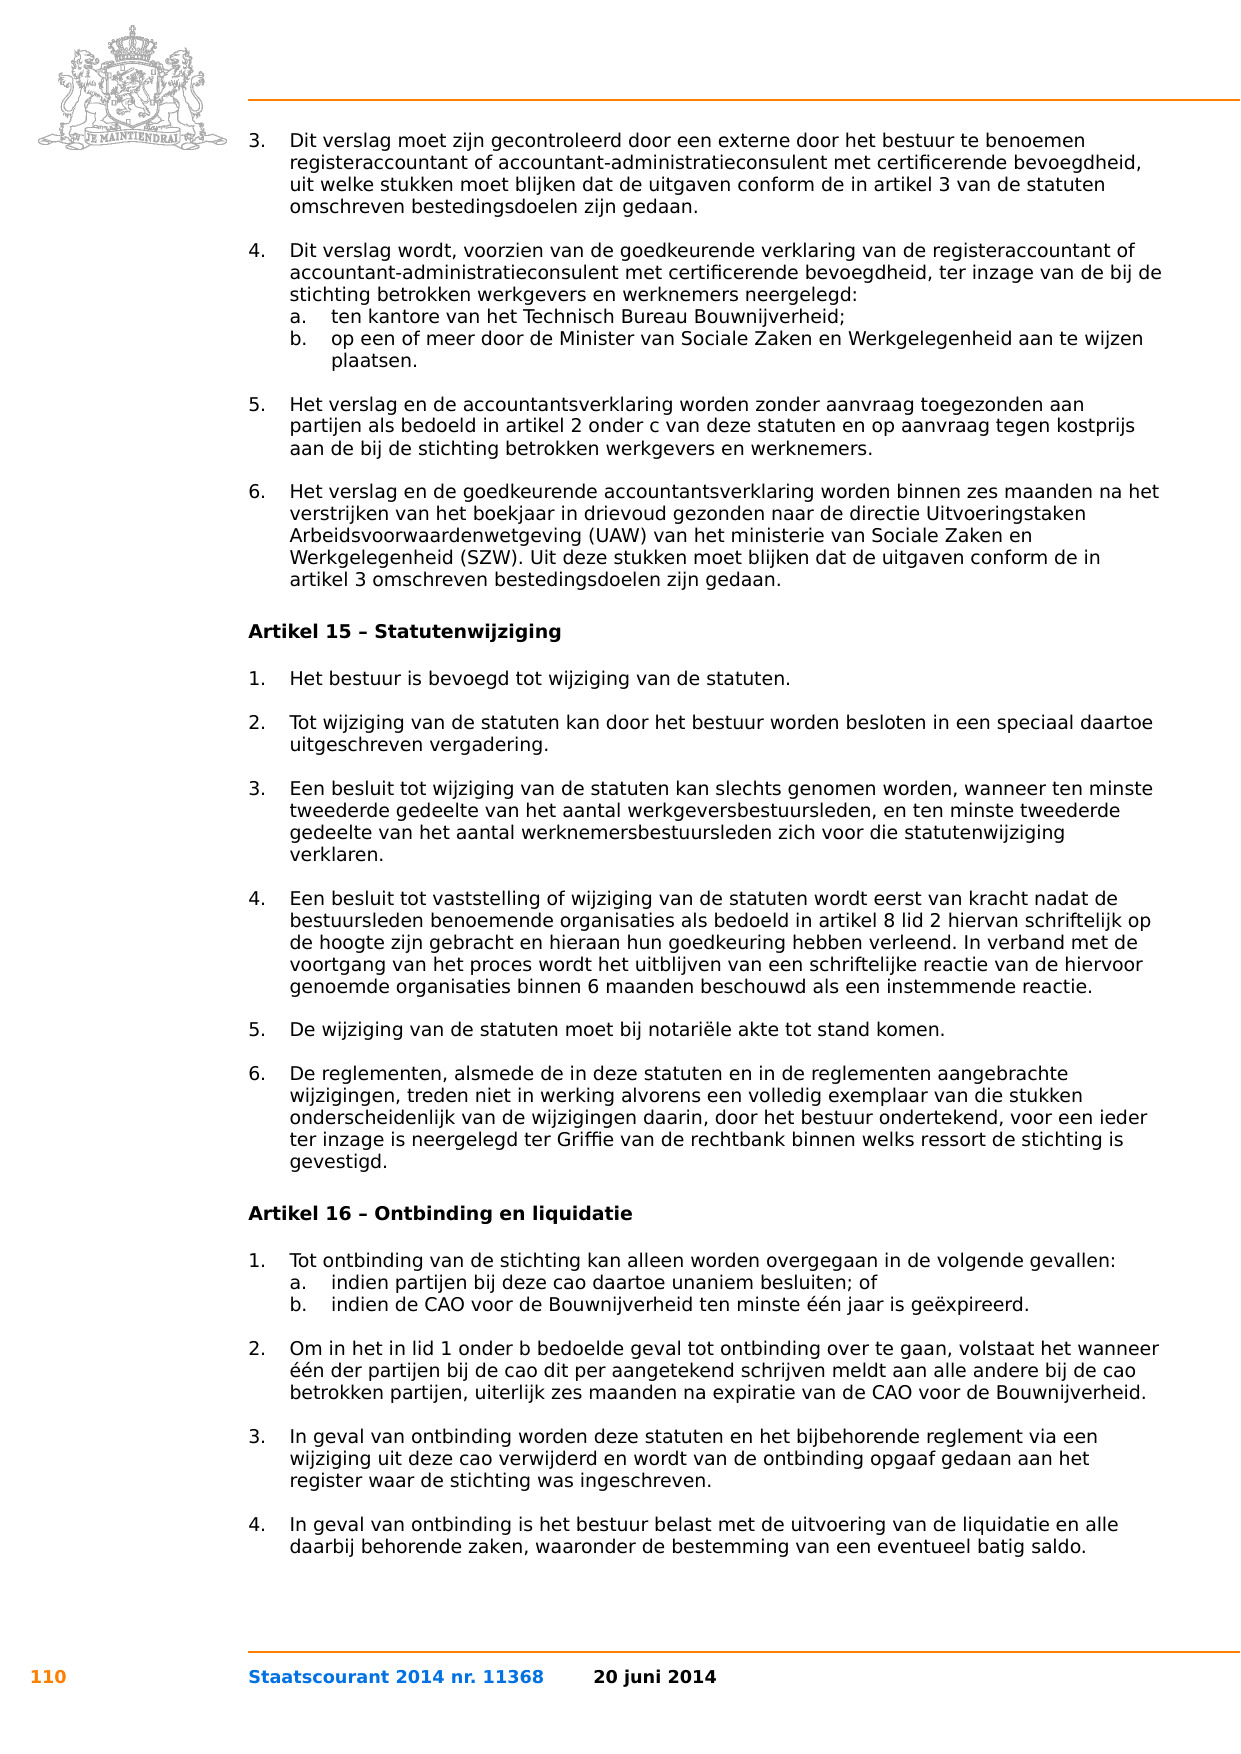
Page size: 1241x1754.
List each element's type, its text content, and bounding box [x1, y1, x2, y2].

picture [38, 25, 227, 150]
text 1. Het bestuur is bevoegd tot wijziging van de statuten. [248, 668, 1163, 690]
text a. ten kantore van het Technisch Bureau Bouwnijverheid; [289, 306, 1163, 328]
text 4. In geval van ontbinding is het bestuur belast met de uitvoering van de liquidatie en alle daarbij behorende zaken, waaronder de bestemming van een eventueel batig saldo. [248, 1513, 1163, 1557]
text 6. Het verslag en de goedkeurende accountantsverklaring worden binnen zes maanden na het verstrijken van het boekjaar in drievoud gezonden naar de directie Uitvoeringstaken Arbeidsvoorwaardenwetgeving (UAW) van het ministerie van Sociale Zaken en Werkgelegenheid (SZW). Uit deze stukken moet blijken dat de uitgaven conform de in artikel 3 omschreven bestedingsdoelen zijn gedaan. [248, 481, 1163, 591]
text 2. Tot wijziging van de statuten kan door het bestuur worden besloten in een speciaal daartoe uitgeschreven vergadering. [248, 712, 1163, 756]
text 5. De wijziging van de statuten moet bij notariële akte tot stand komen. [248, 1019, 1163, 1041]
text 4. Een besluit tot vaststelling of wijziging van de statuten wordt eerst van kracht nadat de bestuursleden benoemende organisaties als bedoeld in artikel 8 lid 2 hiervan schriftelijk op de hoogte zijn gebracht en hieraan hun goedkeuring hebben verleend. In verband met de voortgang van het proces wordt het uitblijven van een schriftelijke reactie van de hiervoor genoemde organisaties binnen 6 maanden beschouwd als een instemmende reactie. [248, 888, 1163, 997]
text 1. Tot ontbinding van de stichting kan alleen worden overgegaan in de volgende gevallen: [248, 1250, 1163, 1272]
text 3. Dit verslag moet zijn gecontroleerd door een externe door het bestuur te benoemen registeraccountant of accountant-administratieconsulent met certificerende bevoegdheid, uit welke stukken moet blijken dat de uitgaven conform de in artikel 3 van de statuten omschreven bestedingsdoelen zijn gedaan. [248, 130, 1163, 218]
text 5. Het verslag en de accountantsverklaring worden zonder aanvraag toegezonden aan partijen als bedoeld in artikel 2 onder c van deze statuten en op aanvraag tegen kostprijs aan de bij de stichting betrokken werkgevers en werknemers. [248, 393, 1163, 459]
text 3. In geval van ontbinding worden deze statuten en het bijbehorende reglement via een wijziging uit deze cao verwijderd en wordt van de ontbinding opgaaf gedaan aan het register waar de stichting was ingeschreven. [248, 1426, 1163, 1492]
text 6. De reglementen, alsmede de in deze statuten en in de reglementen aangebrachte wijzigingen, treden niet in werking alvorens een volledig exemplaar van die stukken onderscheidenlijk van de wijzigingen daarin, door het bestuur ondertekend, voor een ieder ter inzage is neergelegd ter Griffie van de rechtbank binnen welks ressort de stichting is gevestigd. [248, 1063, 1163, 1173]
text 2. Om in het in lid 1 onder b bedoelde geval tot ontbinding over te gaan, volstaat het wanneer één der partijen bij de cao dit per aangetekend schrijven meldt aan alle andere bij de cao betrokken partijen, uiterlijk zes maanden na expiratie van de CAO voor de Bouwnijverheid. [248, 1338, 1163, 1404]
text b. indien de CAO voor de Bouwnijverheid ten minste één jaar is geëxpireerd. [289, 1294, 1163, 1316]
text b. op een of meer door de Minister van Sociale Zaken en Werkgelegenheid aan te wijzen plaatsen. [289, 328, 1163, 372]
text 3. Een besluit tot wijziging van de statuten kan slechts genomen worden, wanneer ten minste tweederde gedeelte van het aantal werkgeversbestuursleden, en ten minste tweederde gedeelte van het aantal werknemersbestuursleden zich voor die statutenwijziging verklaren. [248, 778, 1163, 866]
text a. indien partijen bij deze cao daartoe unaniem besluiten; of [289, 1272, 1163, 1294]
subtitle Artikel 15 – Statutenwijziging [248, 621, 1163, 643]
text 4. Dit verslag wordt, voorzien van de goedkeurende verklaring van de registeraccountant of accountant-administratieconsulent met certificerende bevoegdheid, ter inzage van de bij de stichting betrokken werkgevers en werknemers neergelegd: [248, 240, 1163, 306]
subtitle Artikel 16 – Ontbinding en liquidatie [248, 1203, 1163, 1225]
